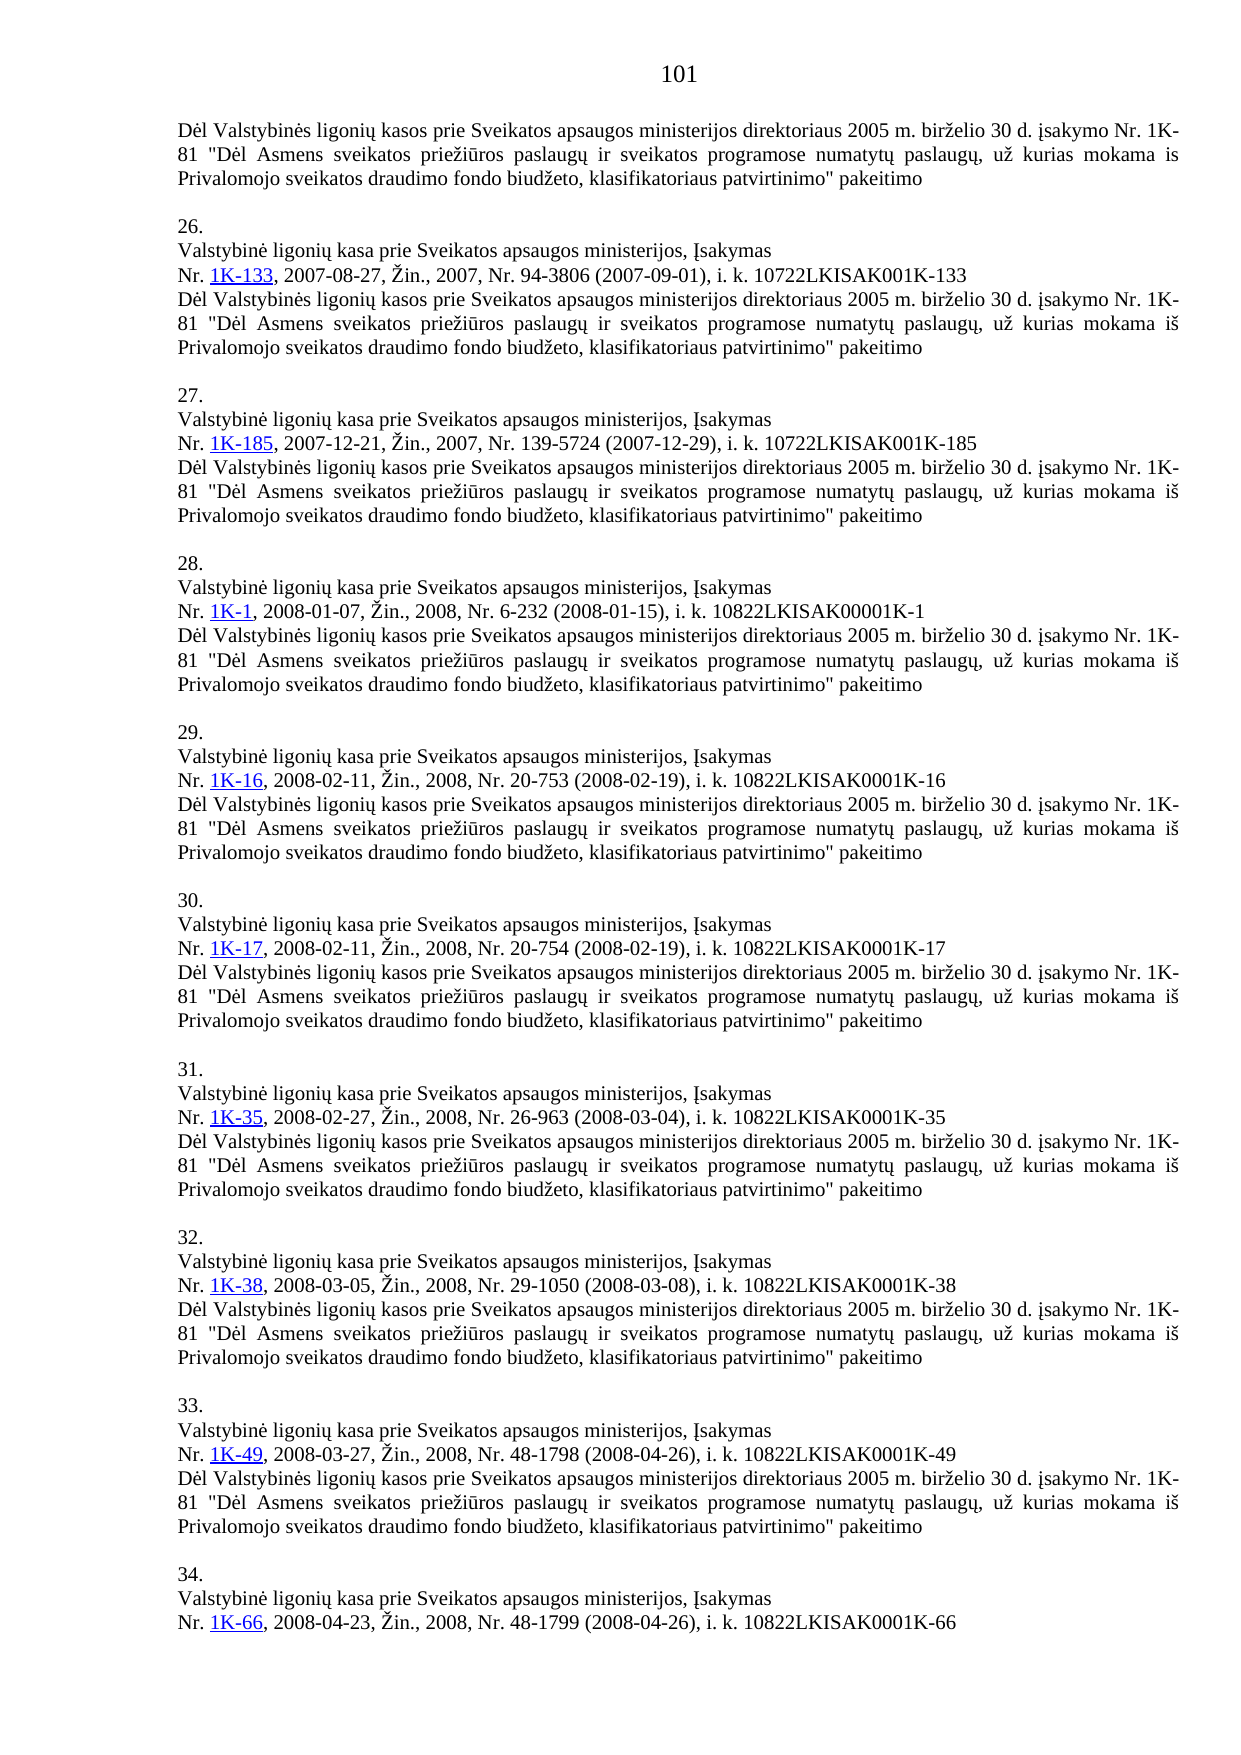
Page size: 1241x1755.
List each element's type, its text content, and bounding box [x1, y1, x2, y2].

text Valstybinė ligonių kasa prie Sveikatos apsaugos ministerijos, Įsakymas [177, 912, 1181, 936]
text Dėl Valstybinės ligonių kasos prie Sveikatos apsaugos ministerijos direktoriaus 2005 m. birželio 30 d. įsakymo Nr. 1K-81 "Dėl Asmens sveikatos priežiūros paslaugų ir sveikatos programose numatytų paslaugų, už kurias mokama iš Privalomojo sveikatos draudimo fondo biudžeto, klasifikatoriaus patvirtinimo" pakeitimo [177, 792, 1181, 864]
text Dėl Valstybinės ligonių kasos prie Sveikatos apsaugos ministerijos direktoriaus 2005 m. birželio 30 d. įsakymo Nr. 1K-81 "Dėl Asmens sveikatos priežiūros paslaugų ir sveikatos programose numatytų paslaugų, už kurias mokama is Privalomojo sveikatos draudimo fondo biudžeto, klasifikatoriaus patvirtinimo" pakeitimo [177, 118, 1181, 190]
text Valstybinė ligonių kasa prie Sveikatos apsaugos ministerijos, Įsakymas [177, 575, 1181, 599]
text 27. [177, 383, 1181, 407]
text Dėl Valstybinės ligonių kasos prie Sveikatos apsaugos ministerijos direktoriaus 2005 m. birželio 30 d. įsakymo Nr. 1K-81 "Dėl Asmens sveikatos priežiūros paslaugų ir sveikatos programose numatytų paslaugų, už kurias mokama iš Privalomojo sveikatos draudimo fondo biudžeto, klasifikatoriaus patvirtinimo" pakeitimo [177, 1129, 1181, 1201]
text Dėl Valstybinės ligonių kasos prie Sveikatos apsaugos ministerijos direktoriaus 2005 m. birželio 30 d. įsakymo Nr. 1K-81 "Dėl Asmens sveikatos priežiūros paslaugų ir sveikatos programose numatytų paslaugų, už kurias mokama iš Privalomojo sveikatos draudimo fondo biudžeto, klasifikatoriaus patvirtinimo" pakeitimo [177, 287, 1181, 359]
text 29. [177, 720, 1181, 744]
text 28. [177, 551, 1181, 575]
text Nr. 1K-35, 2008-02-27, Žin., 2008, Nr. 26-963 (2008-03-04), i. k. 10822LKISAK0001K-35 [177, 1105, 1181, 1129]
text Nr. 1K-1, 2008-01-07, Žin., 2008, Nr. 6-232 (2008-01-15), i. k. 10822LKISAK00001K-1 [177, 599, 1181, 623]
text Nr. 1K-16, 2008-02-11, Žin., 2008, Nr. 20-753 (2008-02-19), i. k. 10822LKISAK0001K-16 [177, 768, 1181, 792]
text 33. [177, 1393, 1181, 1417]
text Nr. 1K-17, 2008-02-11, Žin., 2008, Nr. 20-754 (2008-02-19), i. k. 10822LKISAK0001K-17 [177, 936, 1181, 960]
text 30. [177, 888, 1181, 912]
text 31. [177, 1057, 1181, 1081]
text Valstybinė ligonių kasa prie Sveikatos apsaugos ministerijos, Įsakymas [177, 238, 1181, 262]
text Valstybinė ligonių kasa prie Sveikatos apsaugos ministerijos, Įsakymas [177, 1249, 1181, 1273]
text Valstybinė ligonių kasa prie Sveikatos apsaugos ministerijos, Įsakymas [177, 1417, 1181, 1442]
text Dėl Valstybinės ligonių kasos prie Sveikatos apsaugos ministerijos direktoriaus 2005 m. birželio 30 d. įsakymo Nr. 1K-81 "Dėl Asmens sveikatos priežiūros paslaugų ir sveikatos programose numatytų paslaugų, už kurias mokama iš Privalomojo sveikatos draudimo fondo biudžeto, klasifikatoriaus patvirtinimo" pakeitimo [177, 1466, 1181, 1538]
text Nr. 1K-133, 2007-08-27, Žin., 2007, Nr. 94-3806 (2007-09-01), i. k. 10722LKISAK001K-133 [177, 262, 1181, 287]
text Dėl Valstybinės ligonių kasos prie Sveikatos apsaugos ministerijos direktoriaus 2005 m. birželio 30 d. įsakymo Nr. 1K-81 "Dėl Asmens sveikatos priežiūros paslaugų ir sveikatos programose numatytų paslaugų, už kurias mokama iš Privalomojo sveikatos draudimo fondo biudžeto, klasifikatoriaus patvirtinimo" pakeitimo [177, 960, 1181, 1032]
text Nr. 1K-49, 2008-03-27, Žin., 2008, Nr. 48-1798 (2008-04-26), i. k. 10822LKISAK0001K-49 [177, 1442, 1181, 1466]
text 32. [177, 1225, 1181, 1249]
text Nr. 1K-185, 2007-12-21, Žin., 2007, Nr. 139-5724 (2007-12-29), i. k. 10722LKISAK001K-185 [177, 431, 1181, 455]
text Valstybinė ligonių kasa prie Sveikatos apsaugos ministerijos, Įsakymas [177, 407, 1181, 431]
text Dėl Valstybinės ligonių kasos prie Sveikatos apsaugos ministerijos direktoriaus 2005 m. birželio 30 d. įsakymo Nr. 1K-81 "Dėl Asmens sveikatos priežiūros paslaugų ir sveikatos programose numatytų paslaugų, už kurias mokama iš Privalomojo sveikatos draudimo fondo biudžeto, klasifikatoriaus patvirtinimo" pakeitimo [177, 623, 1181, 696]
text Nr. 1K-66, 2008-04-23, Žin., 2008, Nr. 48-1799 (2008-04-26), i. k. 10822LKISAK0001K-66 [177, 1610, 1181, 1634]
text Valstybinė ligonių kasa prie Sveikatos apsaugos ministerijos, Įsakymas [177, 1081, 1181, 1105]
text 34. [177, 1562, 1181, 1586]
text Dėl Valstybinės ligonių kasos prie Sveikatos apsaugos ministerijos direktoriaus 2005 m. birželio 30 d. įsakymo Nr. 1K-81 "Dėl Asmens sveikatos priežiūros paslaugų ir sveikatos programose numatytų paslaugų, už kurias mokama iš Privalomojo sveikatos draudimo fondo biudžeto, klasifikatoriaus patvirtinimo" pakeitimo [177, 455, 1181, 527]
text Dėl Valstybinės ligonių kasos prie Sveikatos apsaugos ministerijos direktoriaus 2005 m. birželio 30 d. įsakymo Nr. 1K-81 "Dėl Asmens sveikatos priežiūros paslaugų ir sveikatos programose numatytų paslaugų, už kurias mokama iš Privalomojo sveikatos draudimo fondo biudžeto, klasifikatoriaus patvirtinimo" pakeitimo [177, 1297, 1181, 1369]
text Valstybinė ligonių kasa prie Sveikatos apsaugos ministerijos, Įsakymas [177, 744, 1181, 768]
text Nr. 1K-38, 2008-03-05, Žin., 2008, Nr. 29-1050 (2008-03-08), i. k. 10822LKISAK0001K-38 [177, 1273, 1181, 1297]
text 26. [177, 214, 1181, 238]
text Valstybinė ligonių kasa prie Sveikatos apsaugos ministerijos, Įsakymas [177, 1586, 1181, 1610]
